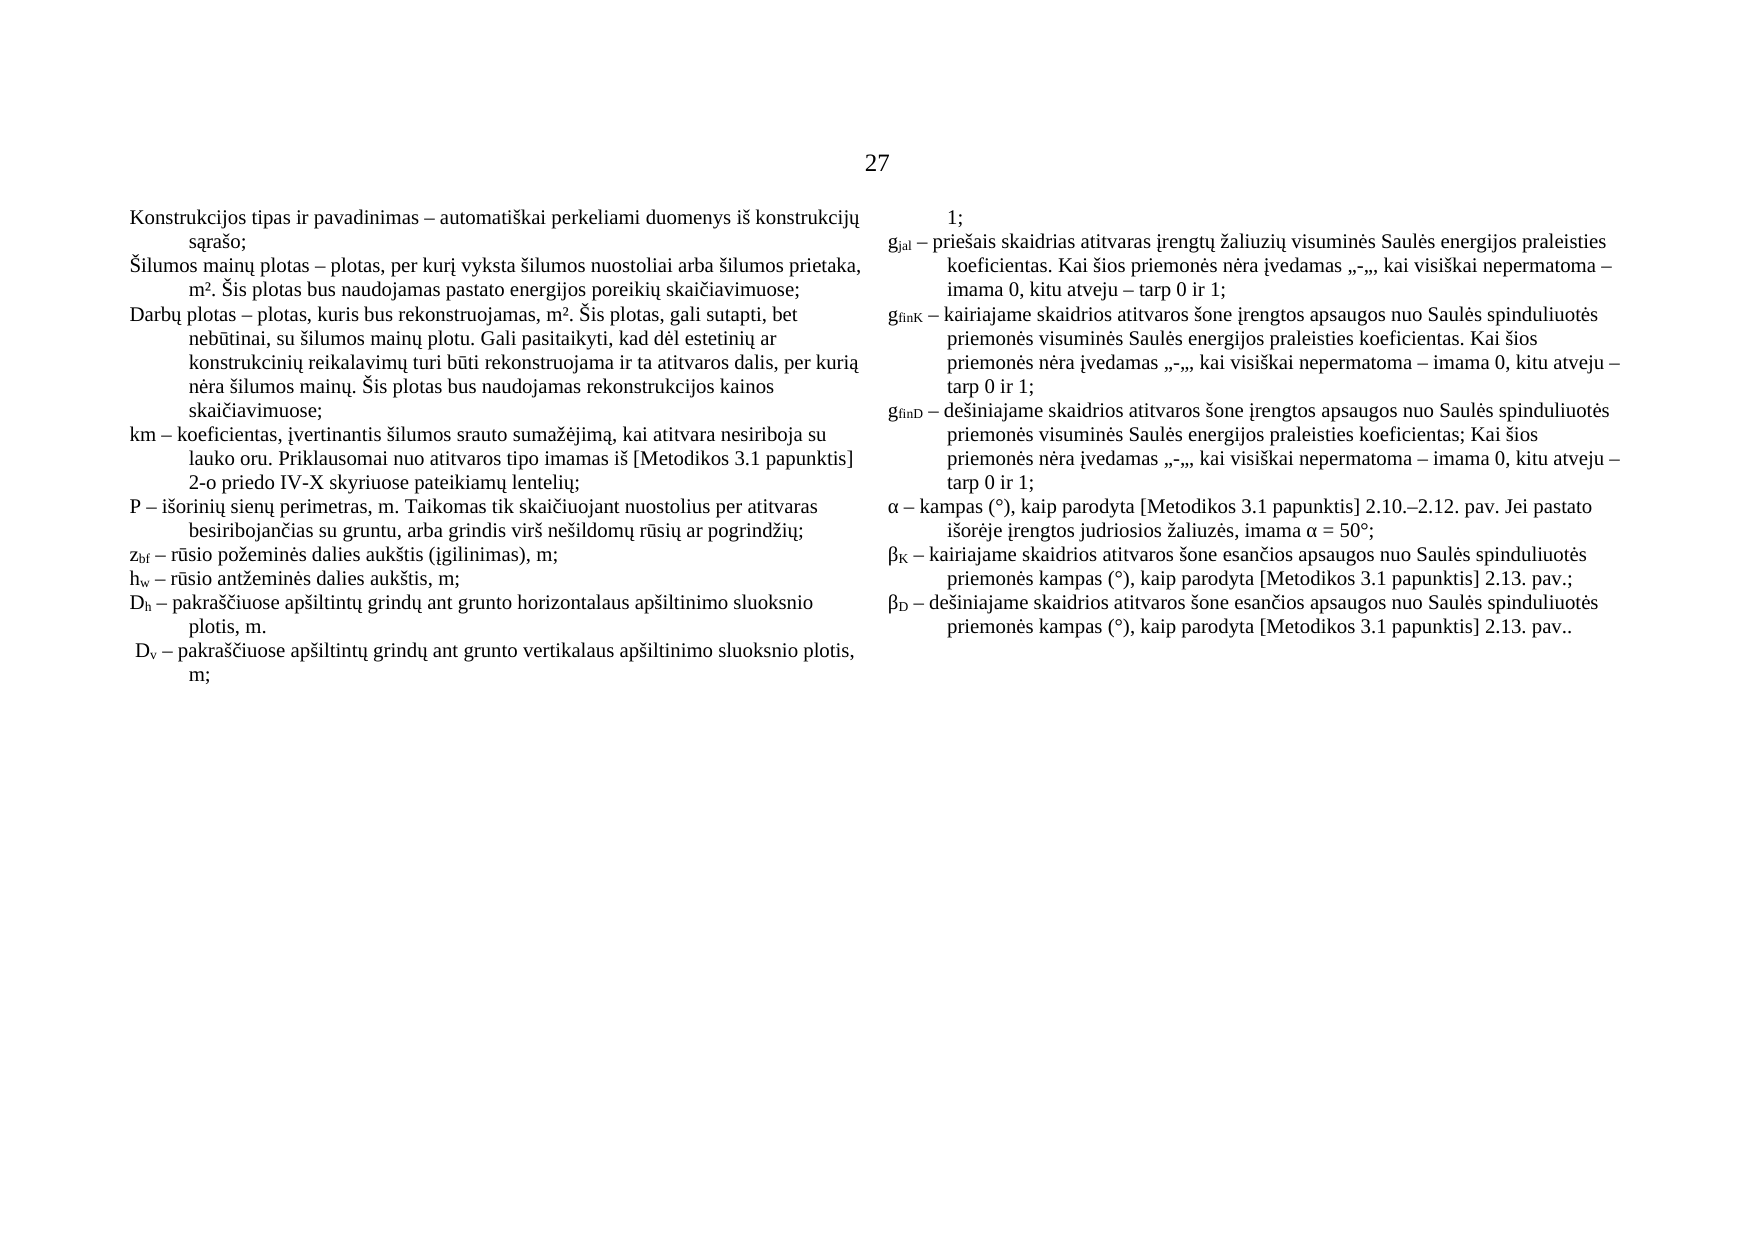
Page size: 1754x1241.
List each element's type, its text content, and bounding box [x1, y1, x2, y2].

table_header Konstrukcijos tipas ir pavadinimas – automatiškai perkeliami duomenys iš konstrukcijų sąrašo; Šilumos mainų plotas – plotas, per kurį vyksta šilumos nuostoliai arba šilumos prietaka, m². Šis plotas bus naudojamas pastato energijos poreikių skaičiavimuose; Darbų plotas – plotas, kuris bus rekonstruojamas, m². Šis plotas, gali sutapti, bet nebūtinai, su šilumos mainų plotu. Gali pasitaikyti, kad dėl estetinių ar konstrukcinių reikalavimų turi būti rekonstruojama ir ta atitvaros dalis, per kurią nėra šilumos mainų. Šis plotas bus naudojamas rekonstrukcijos kainos skaičiavimuose; km – koeficientas, įvertinantis šilumos srauto sumažėjimą, kai atitvara nesiriboja su lauko oru. Priklausomai nuo atitvaros tipo imamas iš [Metodikos 3.1 papunktis] 2-o priedo IV-X skyriuose pateikiamų lentelių; P – išorinių sienų perimetras, m. Taikomas tik skaičiuojant nuostolius per atitvaras besiribojančias su gruntu, arba grindis virš nešildomų rūsių ar pogrindžių; zbf – rūsio požeminės dalies aukštis (įgilinimas), m; hw – rūsio antžeminės dalies aukštis, m; Dh – pakraščiuose apšiltintų grindų ant grunto horizontalaus apšiltinimo sluoksnio plotis, m. Dv – pakraščiuose apšiltintų grindų ant grunto vertikalaus apšiltinimo sluoksnio plotis, m; [118, 205, 876, 686]
table_header 1; gjal – priešais skaidrias atitvaras įrengtų žaliuzių visuminės Saulės energijos praleisties koeficientas. Kai šios priemonės nėra įvedamas „-„, kai visiškai nepermatoma – imama 0, kitu atveju – tarp 0 ir 1; gfinK – kairiajame skaidrios atitvaros šone įrengtos apsaugos nuo Saulės spinduliuotės priemonės visuminės Saulės energijos praleisties koeficientas. Kai šios priemonės nėra įvedamas „-„, kai visiškai nepermatoma – imama 0, kitu atveju – tarp 0 ir 1; gfinD – dešiniajame skaidrios atitvaros šone įrengtos apsaugos nuo Saulės spinduliuotės priemonės visuminės Saulės energijos praleisties koeficientas; Kai šios priemonės nėra įvedamas „-„, kai visiškai nepermatoma – imama 0, kitu atveju – tarp 0 ir 1; α – kampas (°), kaip parodyta [Metodikos 3.1 papunktis] 2.10.–2.12. pav. Jei pastato išorėje įrengtos judriosios žaliuzės, imama α = 50°; βK – kairiajame skaidrios atitvaros šone esančios apsaugos nuo Saulės spinduliuotės priemonės kampas (°), kaip parodyta [Metodikos 3.1 papunktis] 2.13. pav.; βD – dešiniajame skaidrios atitvaros šone esančios apsaugos nuo Saulės spinduliuotės priemonės kampas (°), kaip parodyta [Metodikos 3.1 papunktis] 2.13. pav.. [876, 205, 1635, 686]
